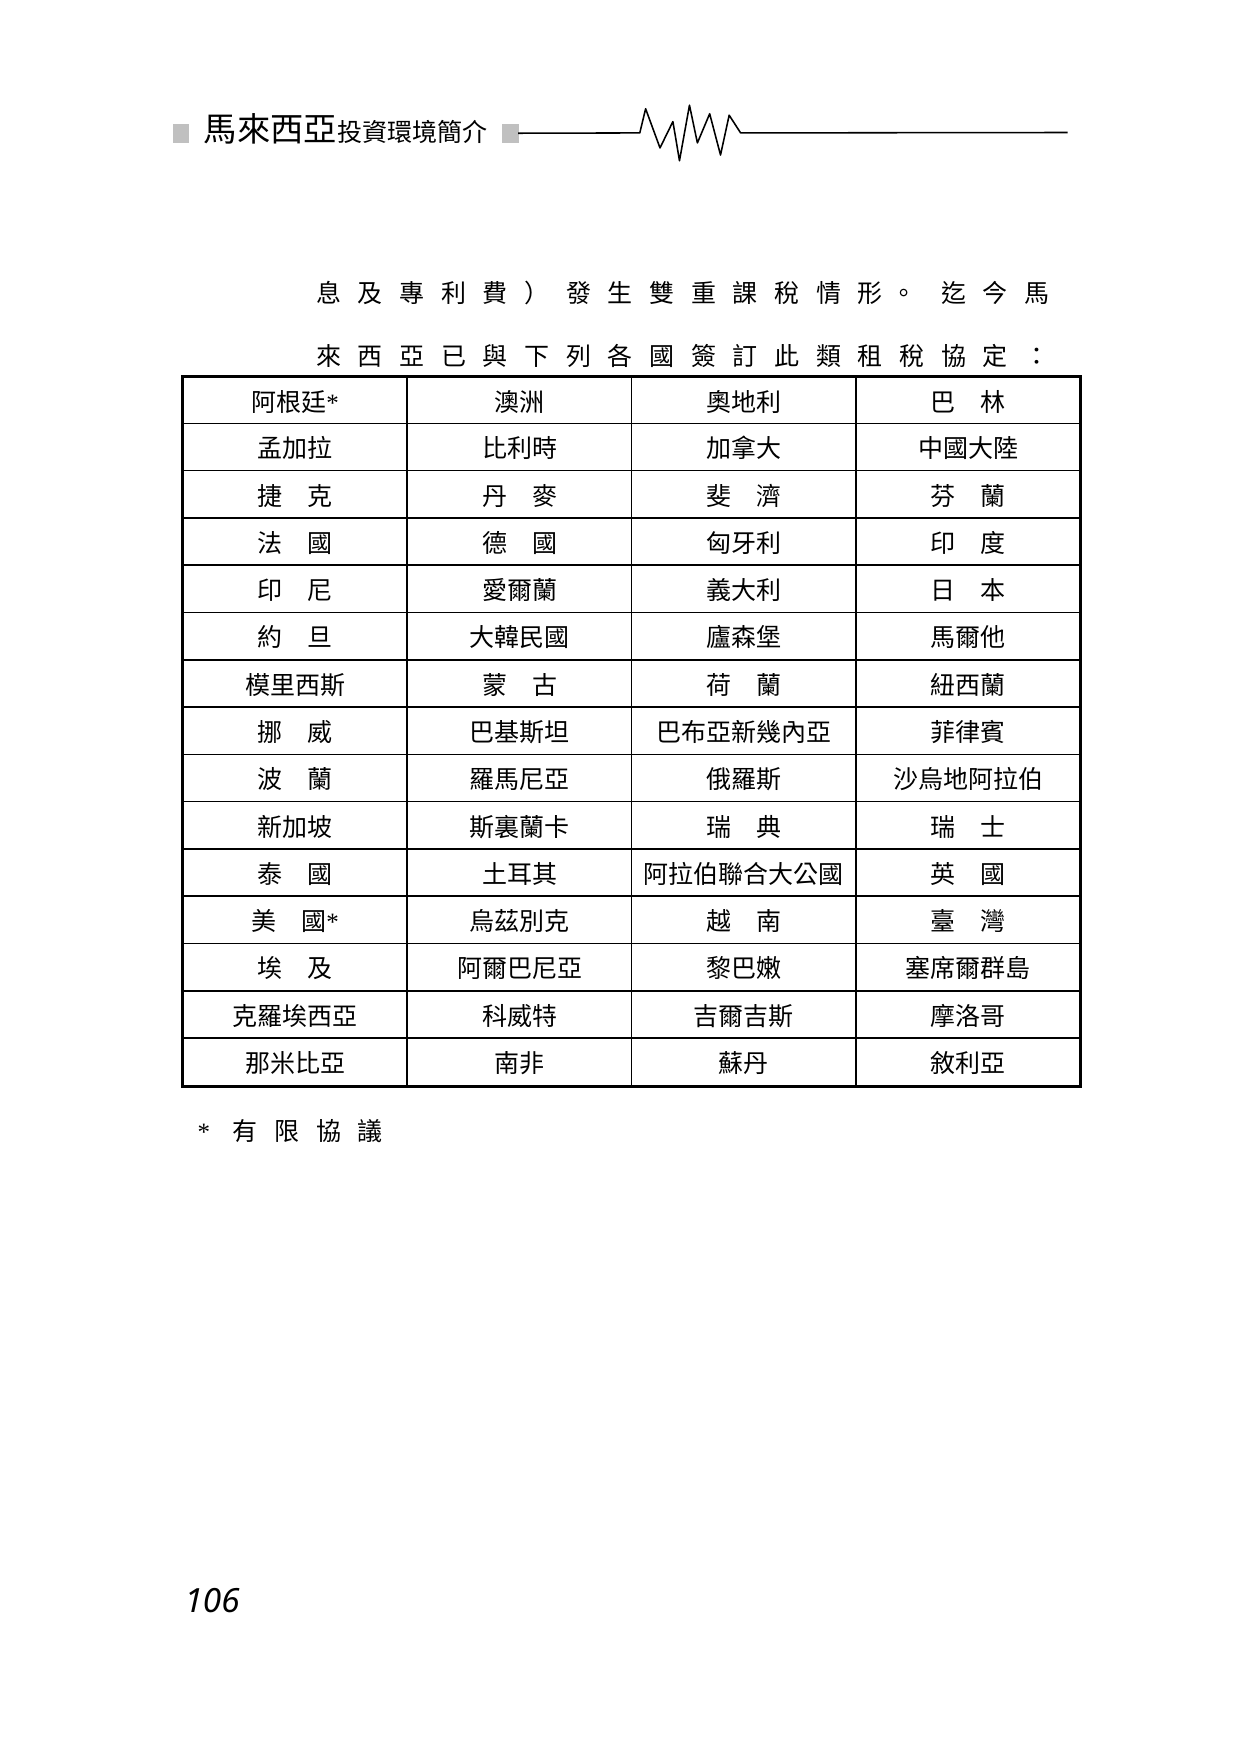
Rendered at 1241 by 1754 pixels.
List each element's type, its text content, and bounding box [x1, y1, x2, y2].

table_cell 義大利 [632, 566, 855, 612]
table_cell 約 旦 [184, 613, 406, 659]
table_cell 印 尼 [184, 566, 406, 612]
table_header 阿根廷* [184, 378, 406, 422]
table_cell 芬 蘭 [857, 471, 1079, 517]
table_cell 廬森堡 [632, 613, 855, 659]
table_cell 日 本 [857, 566, 1079, 612]
table_cell 沙烏地阿拉伯 [857, 755, 1079, 801]
table_cell 馬爾他 [857, 613, 1079, 659]
table_cell 瑞 士 [857, 802, 1079, 848]
table_cell 羅馬尼亞 [408, 755, 631, 801]
table_cell 巴布亞新幾內亞 [632, 708, 855, 753]
table_cell 科威特 [408, 992, 631, 1037]
table_cell 孟加拉 [184, 424, 406, 470]
table_cell 那米比亞 [184, 1039, 406, 1084]
table_cell 紐西蘭 [857, 661, 1079, 706]
table_cell 吉爾吉斯 [632, 992, 855, 1037]
text 息及專利費）發生雙重課稅情形。迄今馬來西亞已與下列各國簽訂此類租稅協定： [281, 250, 1058, 375]
table_cell 荷 蘭 [632, 661, 855, 706]
table_cell 敘利亞 [857, 1039, 1079, 1084]
table_cell 挪 威 [184, 708, 406, 753]
table_header 奧地利 [632, 378, 855, 422]
table_cell 阿拉伯聯合大公國 [632, 850, 855, 895]
table_cell 美 國* [184, 897, 406, 943]
table_cell 土耳其 [408, 850, 631, 895]
table_header 巴 林 [857, 378, 1079, 422]
table_cell 捷 克 [184, 471, 406, 517]
table_cell 蒙 古 [408, 661, 631, 706]
table_cell 中國大陸 [857, 424, 1079, 470]
table_cell 俄羅斯 [632, 755, 855, 801]
table_cell 黎巴嫩 [632, 944, 855, 990]
table_cell 英 國 [857, 850, 1079, 895]
table_cell 匈牙利 [632, 519, 855, 564]
text *有限協議 [183, 1088, 1058, 1150]
table_cell 丹 麥 [408, 471, 631, 517]
table_cell 埃 及 [184, 944, 406, 990]
table_cell 菲律賓 [857, 708, 1079, 753]
table_cell 越 南 [632, 897, 855, 943]
table_cell 克羅埃西亞 [184, 992, 406, 1037]
table_cell 法 國 [184, 519, 406, 564]
table_cell 大韓民國 [408, 613, 631, 659]
table_cell 泰 國 [184, 850, 406, 895]
table_cell 斯裏蘭卡 [408, 802, 631, 848]
table_cell 蘇丹 [632, 1039, 855, 1084]
table_cell 瑞 典 [632, 802, 855, 848]
table_cell 塞席爾群島 [857, 944, 1079, 990]
table_cell 摩洛哥 [857, 992, 1079, 1037]
table_cell 烏茲別克 [408, 897, 631, 943]
table_cell 波 蘭 [184, 755, 406, 801]
table_cell 巴基斯坦 [408, 708, 631, 753]
table_cell 加拿大 [632, 424, 855, 470]
table_header 澳洲 [408, 378, 631, 422]
table_cell 印 度 [857, 519, 1079, 564]
table_cell 比利時 [408, 424, 631, 470]
table_cell 南非 [408, 1039, 631, 1084]
table_cell 模里西斯 [184, 661, 406, 706]
table_cell 阿爾巴尼亞 [408, 944, 631, 990]
table_cell 臺 灣 [857, 897, 1079, 943]
table_cell 愛爾蘭 [408, 566, 631, 612]
table_cell 斐 濟 [632, 471, 855, 517]
table_cell 德 國 [408, 519, 631, 564]
table_cell 新加坡 [184, 802, 406, 848]
